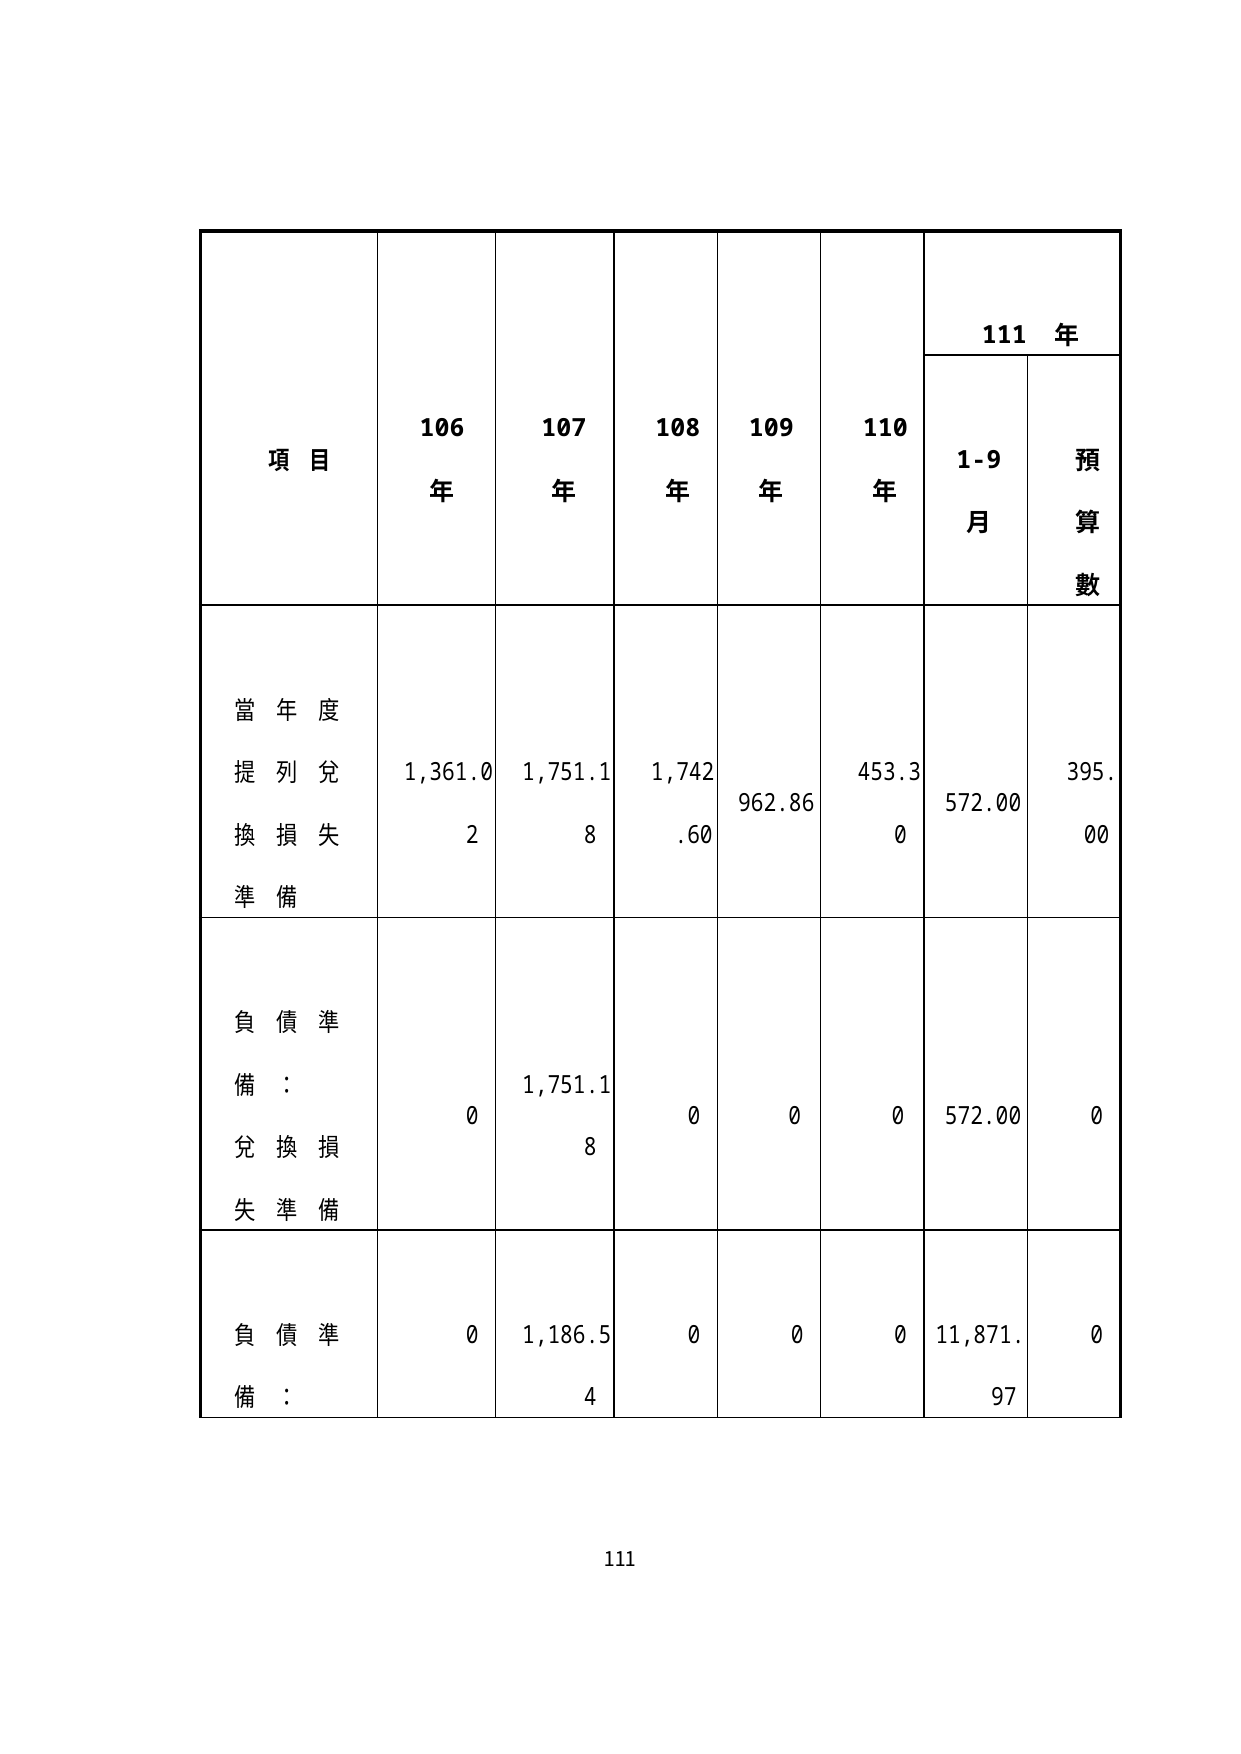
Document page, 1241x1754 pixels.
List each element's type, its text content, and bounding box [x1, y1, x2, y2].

table_cell 11,871.97 [925, 1231, 1027, 1417]
table_header 107年 [496, 233, 613, 604]
table_header 106年 [378, 233, 495, 604]
table_cell 1,742.60 [615, 606, 717, 917]
table_cell 0 [615, 1231, 717, 1417]
table_cell 1-9月 [925, 356, 1027, 604]
table_cell 0 [1028, 918, 1119, 1229]
table_cell 1,751.18 [496, 606, 613, 917]
table_cell 負債準備： 兌換損失準備 [202, 918, 377, 1229]
table_header 項目 [202, 233, 377, 604]
table_cell 0 [718, 1231, 820, 1417]
table_header 109年 [718, 233, 820, 604]
table_cell 0 [1028, 1231, 1119, 1417]
table_cell 962.86 [718, 606, 820, 917]
table_cell 0 [821, 1231, 923, 1417]
table_cell 0 [615, 918, 717, 1229]
table_cell 572.00 [925, 918, 1027, 1229]
table_header 111年 [925, 233, 1119, 354]
table_cell 453.30 [821, 606, 923, 917]
table_cell 0 [821, 918, 923, 1229]
table_cell 負債準備： [202, 1231, 377, 1417]
table_cell 0 [718, 918, 820, 1229]
table_cell 0 [378, 1231, 495, 1417]
table_header 108年 [615, 233, 717, 604]
table_cell 1,186.54 [496, 1231, 613, 1417]
table_cell 572.00 [925, 606, 1027, 917]
table_cell 395.00 [1028, 606, 1119, 917]
table_header 110年 [821, 233, 923, 604]
table_cell 1,751.18 [496, 918, 613, 1229]
table_cell 0 [378, 918, 495, 1229]
table_cell 預算數 [1028, 356, 1119, 604]
table_cell 1,361.02 [378, 606, 495, 917]
table_cell 當年度提列兌換損失準備 [202, 606, 377, 917]
